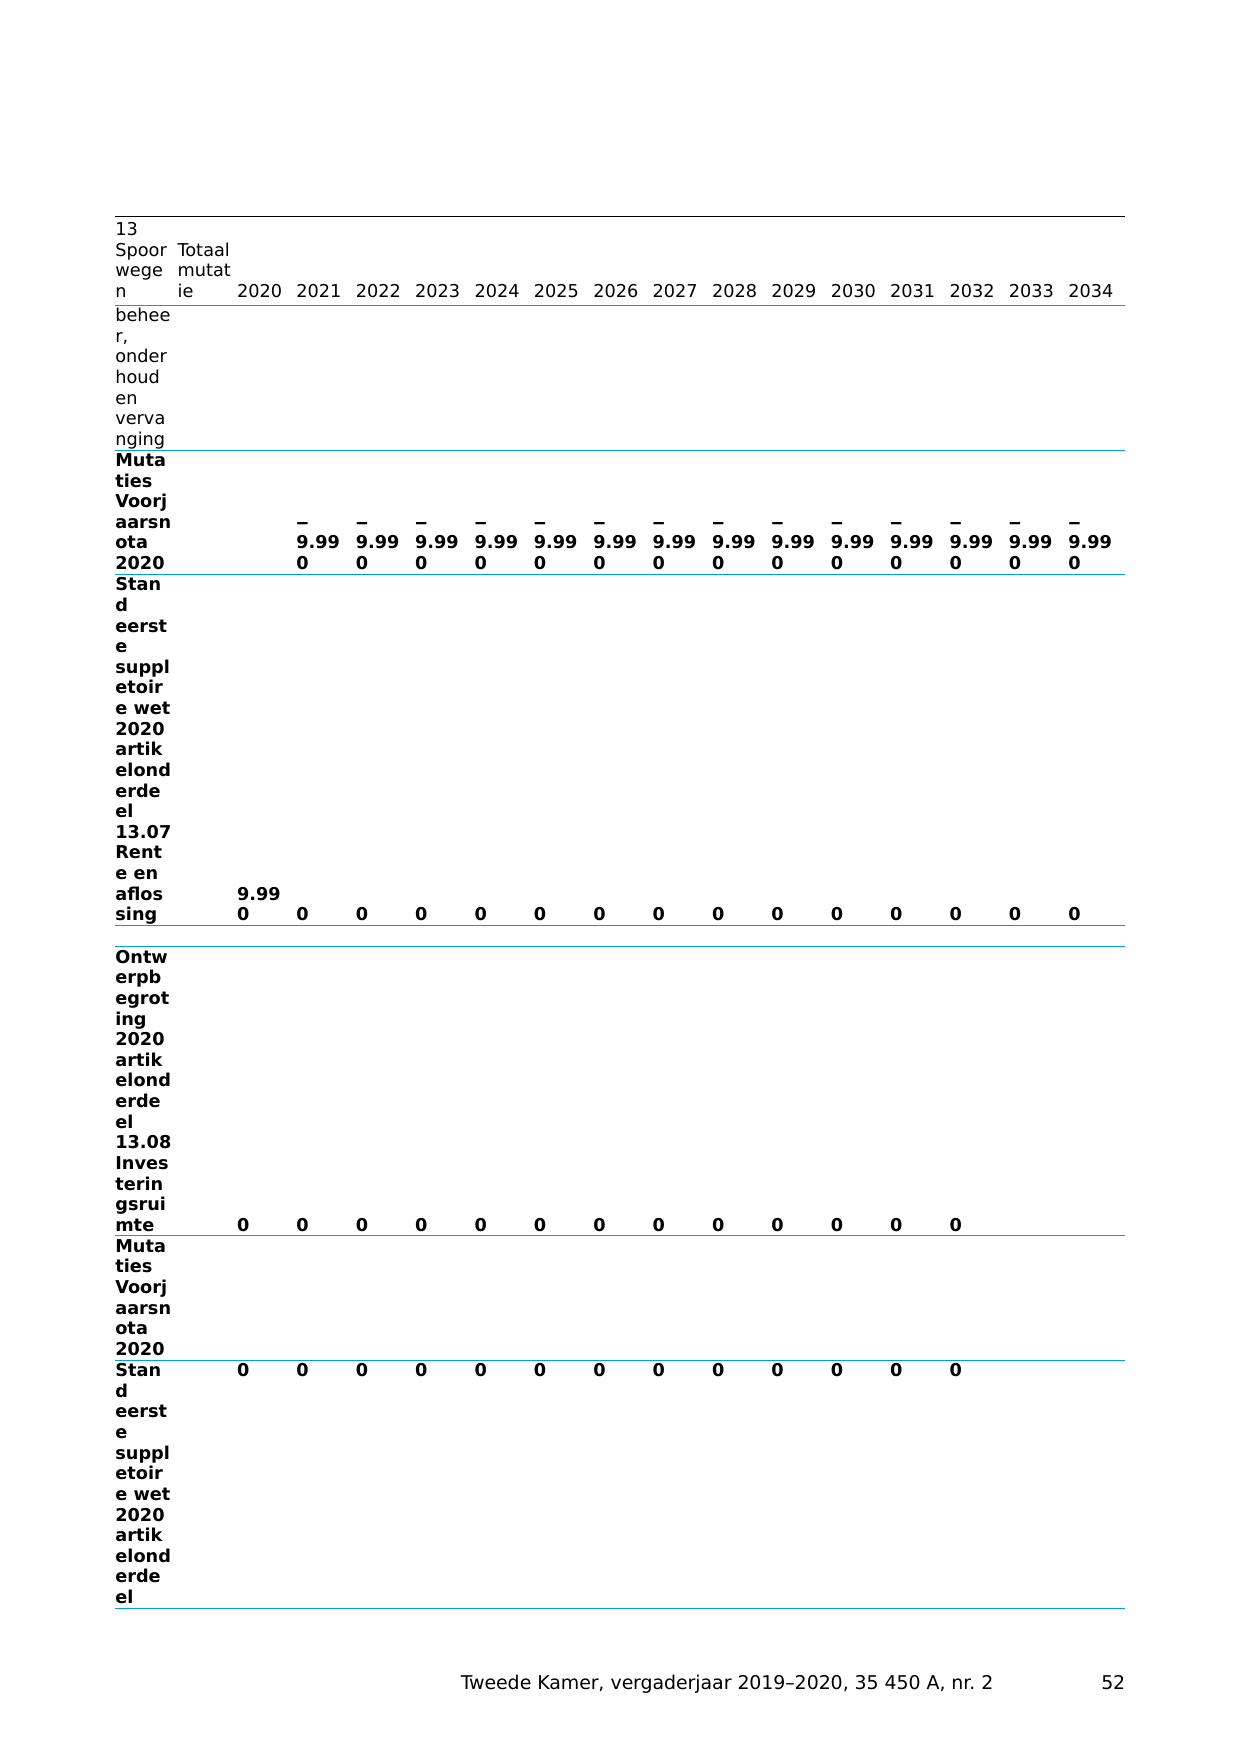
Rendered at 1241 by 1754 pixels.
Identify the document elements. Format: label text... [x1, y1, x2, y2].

table_cell 0 [768, 575, 828, 925]
table_cell 0 [887, 947, 946, 1235]
table_cell [293, 926, 353, 946]
table_cell [175, 926, 234, 946]
table_cell ‒ 9.990 [946, 451, 1006, 574]
table_cell [234, 451, 293, 574]
table_cell ‒ 9.990 [353, 451, 412, 574]
table_cell [471, 306, 531, 449]
table_cell [887, 926, 946, 946]
table_cell ‒ 9.990 [412, 451, 471, 574]
table_cell [353, 926, 412, 946]
table_cell Mutaties Voorjaarsnota 2020 [115, 1236, 174, 1359]
table_cell [768, 306, 828, 449]
table_cell 0 [412, 1361, 471, 1608]
table_cell [887, 1236, 946, 1359]
table_cell ‒ 9.990 [1065, 451, 1125, 574]
table_cell 0 [650, 947, 709, 1235]
table_cell [175, 1236, 234, 1359]
table_cell 0 [471, 947, 531, 1235]
table_cell 2030 [828, 217, 887, 304]
table_cell [1065, 926, 1125, 946]
table_cell [531, 306, 590, 449]
table_cell [1006, 947, 1065, 1235]
table_cell [412, 926, 471, 946]
table_cell 0 [709, 1361, 768, 1608]
table_cell 2023 [412, 217, 471, 304]
table_cell [1006, 926, 1065, 946]
table_cell 2034 [1065, 217, 1125, 304]
table_cell [293, 1236, 353, 1359]
table_cell [175, 575, 234, 925]
table_cell [768, 926, 828, 946]
table_header Artikel 13 Spoorwegen [115, 191, 1125, 216]
table_cell 0 [234, 1361, 293, 1608]
table_cell [1065, 306, 1125, 449]
table_cell 0 [412, 575, 471, 925]
table_cell [115, 926, 174, 946]
table_cell 0 [353, 947, 412, 1235]
table_cell 0 [709, 575, 768, 925]
table_cell 0 [531, 1361, 590, 1608]
table_cell 0 [828, 947, 887, 1235]
table_cell Stand eerste suppletoire wet 2020 artikelonderdeel 13.07 Rente en aflossing [115, 575, 174, 925]
table_cell 0 [650, 575, 709, 925]
table_cell 0 [590, 1361, 649, 1608]
table_cell Totaal mutatie [175, 217, 234, 304]
table_cell ‒ 9.990 [590, 451, 649, 574]
table_cell [234, 306, 293, 449]
table_cell 0 [650, 1361, 709, 1608]
table_cell 0 [887, 575, 946, 925]
table_cell [234, 1236, 293, 1359]
table_cell [1006, 306, 1065, 449]
table_cell [709, 1236, 768, 1359]
table_cell [828, 926, 887, 946]
table_cell [828, 306, 887, 449]
table_cell [1065, 1236, 1125, 1359]
table_cell [590, 306, 649, 449]
table_cell 2029 [768, 217, 828, 304]
table_cell 2020 [234, 217, 293, 304]
table_cell [768, 1236, 828, 1359]
table_cell ‒ 9.990 [293, 451, 353, 574]
table_cell [946, 306, 1006, 449]
table_cell 0 [293, 1361, 353, 1608]
table_cell ‒ 9.990 [887, 451, 946, 574]
table_cell [175, 451, 234, 574]
table_cell 13 Spoorwegen [115, 217, 174, 304]
table_cell 0 [590, 947, 649, 1235]
table_cell [531, 1236, 590, 1359]
table_cell [1065, 947, 1125, 1235]
table_cell 0 [946, 947, 1006, 1235]
table_cell 2022 [353, 217, 412, 304]
table_cell ‒ 9.990 [531, 451, 590, 574]
table_cell [175, 1361, 234, 1608]
table_cell ‒ 9.990 [650, 451, 709, 574]
table_cell [1006, 1236, 1065, 1359]
table_cell [590, 926, 649, 946]
table_cell 0 [531, 947, 590, 1235]
table_cell [650, 926, 709, 946]
table_cell [650, 1236, 709, 1359]
table_cell [353, 1236, 412, 1359]
table_cell [709, 926, 768, 946]
table_cell 2025 [531, 217, 590, 304]
table_cell 2027 [650, 217, 709, 304]
table_cell 2031 [887, 217, 946, 304]
table_cell [590, 1236, 649, 1359]
table_cell [709, 306, 768, 449]
table_cell 0 [293, 947, 353, 1235]
table_cell [946, 1236, 1006, 1359]
table_cell [471, 926, 531, 946]
table_cell 0 [709, 947, 768, 1235]
table_cell [828, 1236, 887, 1359]
table_cell [234, 926, 293, 946]
table_cell 2033 [1006, 217, 1065, 304]
table_cell 0 [531, 575, 590, 925]
table_cell [412, 1236, 471, 1359]
table_cell [353, 306, 412, 449]
table_cell ‒ 9.990 [709, 451, 768, 574]
table_cell [887, 306, 946, 449]
table_cell ‒ 9.990 [1006, 451, 1065, 574]
table_cell beheer, onderhoud en vervanging [115, 306, 174, 449]
table_cell 2024 [471, 217, 531, 304]
table_cell [471, 1236, 531, 1359]
table_cell ‒ 9.990 [828, 451, 887, 574]
table_cell 0 [768, 947, 828, 1235]
table_cell 0 [353, 1361, 412, 1608]
table_cell ‒ 9.990 [768, 451, 828, 574]
table_cell 0 [471, 575, 531, 925]
table_cell [175, 306, 234, 449]
table_cell 0 [946, 575, 1006, 925]
table_cell 9.990 [234, 575, 293, 925]
table_cell [650, 306, 709, 449]
table_cell 0 [768, 1361, 828, 1608]
table_cell 2026 [590, 217, 649, 304]
table_cell [946, 926, 1006, 946]
table_cell 0 [590, 575, 649, 925]
table_cell [1006, 1361, 1065, 1608]
table_cell 2028 [709, 217, 768, 304]
table_cell Stand eerste suppletoire wet 2020 artikelonderdeel [115, 1361, 174, 1608]
table_cell 2021 [293, 217, 353, 304]
table_cell 0 [1065, 575, 1125, 925]
table_cell 0 [471, 1361, 531, 1608]
table_cell 2032 [946, 217, 1006, 304]
table_cell 0 [293, 575, 353, 925]
table_cell Mutaties Voorjaarsnota 2020 [115, 451, 174, 574]
table_cell [1065, 1361, 1125, 1608]
table_cell [531, 926, 590, 946]
table_cell [293, 306, 353, 449]
table_cell 0 [828, 575, 887, 925]
table_cell [175, 947, 234, 1235]
table_cell ‒ 9.990 [471, 451, 531, 574]
table_cell [412, 306, 471, 449]
table_cell 0 [887, 1361, 946, 1608]
table_cell 0 [946, 1361, 1006, 1608]
table_cell 0 [1006, 575, 1065, 925]
table_cell Ontwerpbegroting 2020 artikelonderdeel 13.08 Investeringsruimte [115, 947, 174, 1235]
table_cell 0 [412, 947, 471, 1235]
table_cell 0 [234, 947, 293, 1235]
table_cell 0 [353, 575, 412, 925]
table_cell 0 [828, 1361, 887, 1608]
